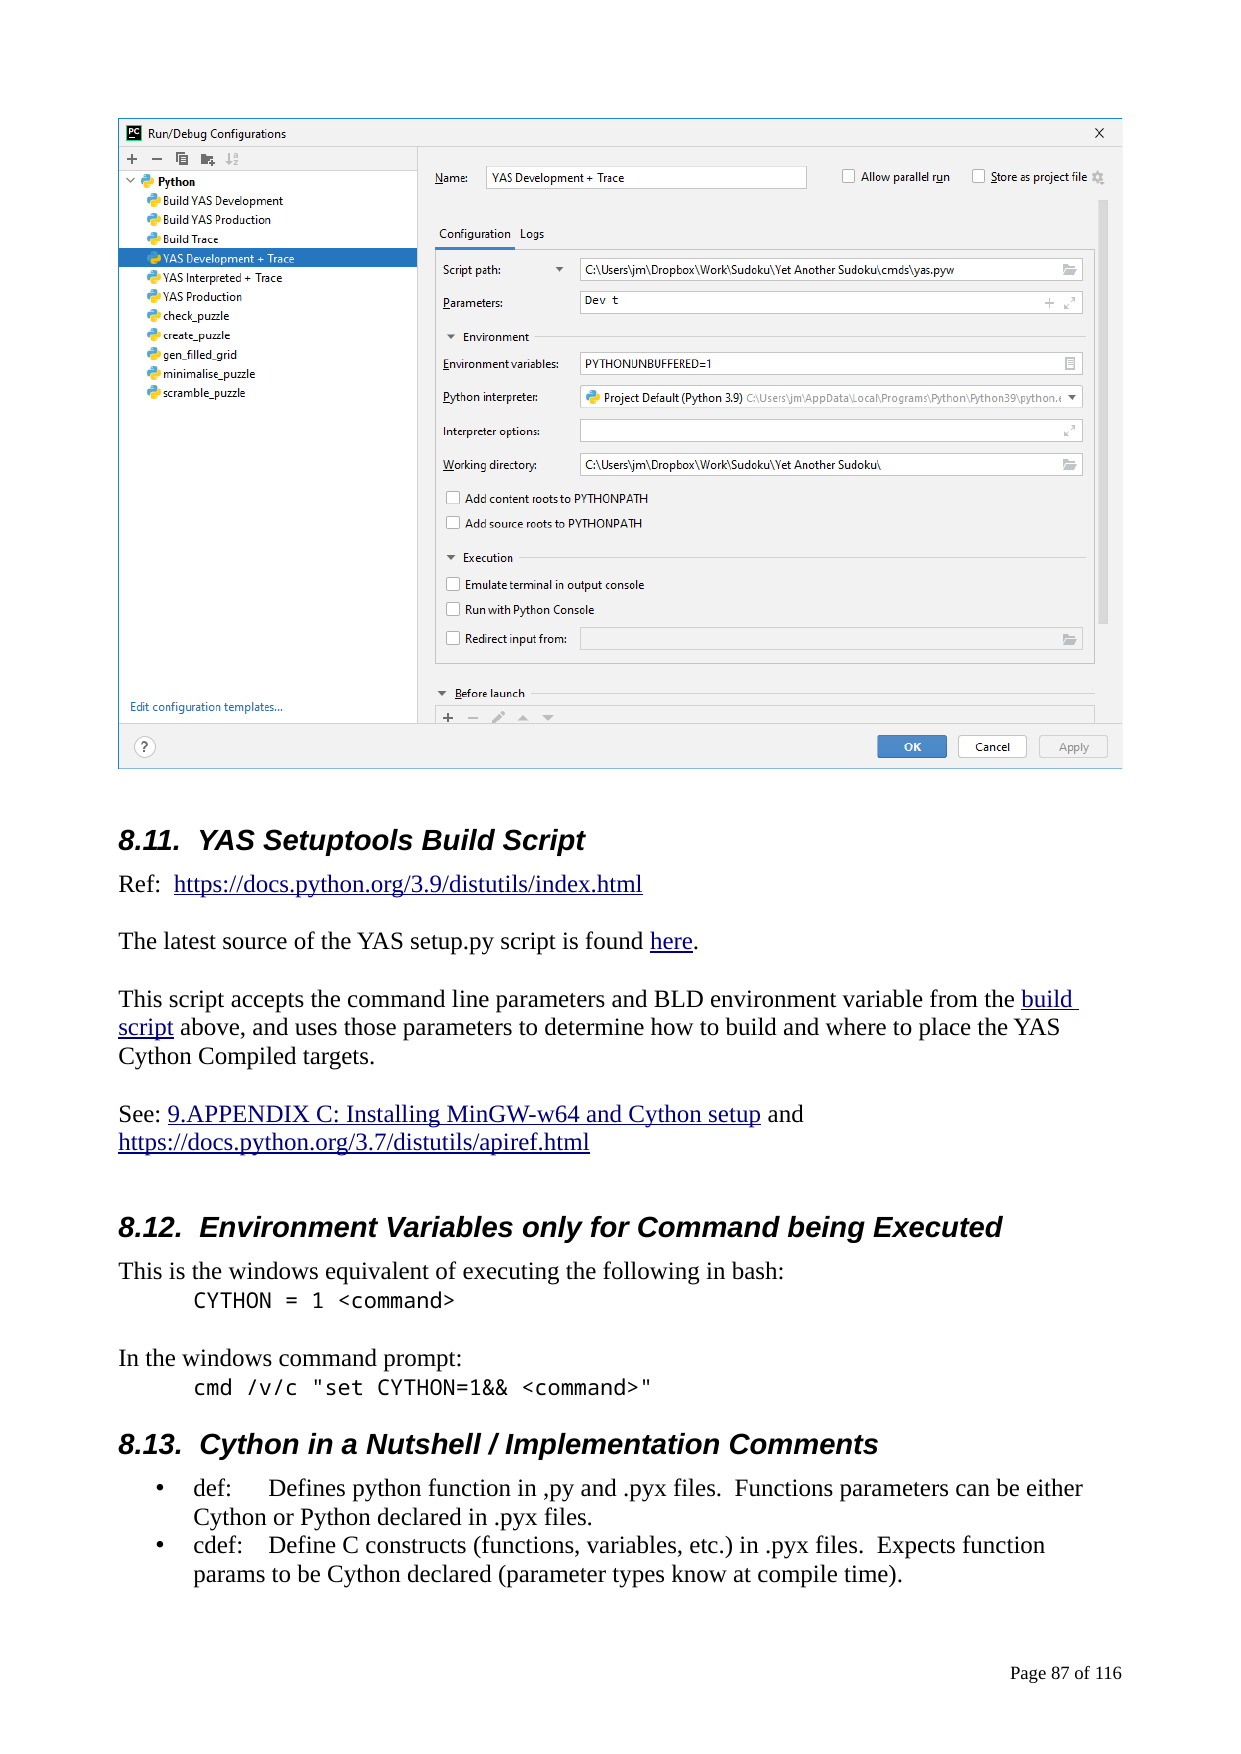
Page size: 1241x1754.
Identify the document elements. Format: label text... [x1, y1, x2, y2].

text This script accepts the command line parameters and BLD environment variable from the build script above, and uses those parameters to determine how to build and where to place the YAS Cython Compiled targets. [118, 984, 1122, 1070]
text Ref: https://docs.python.org/3.9/distutils/index.html [118, 869, 1122, 897]
subtitle Environment Variables only for Command being Executed [118, 1210, 1122, 1243]
text This is the windows equivalent of executing the following in bash: [118, 1256, 1122, 1285]
list cdef: Define C constructs (functions, variables, etc.) in .pyx files. Expects function params to be Cython declared (parameter types know at compile time). [156, 1530, 1122, 1588]
picture [118, 118, 1123, 769]
text The latest source of the YAS setup.py script is found here. [118, 926, 1122, 955]
text CYTHON = 1 <command> [193, 1285, 1122, 1314]
text cmd /v/c "set CYTHON=1&& <command>" [193, 1372, 1122, 1402]
subtitle Cython in a Nutshell / Implementation Comments [118, 1427, 1122, 1460]
text In the windows command prompt: [118, 1343, 1122, 1372]
list def: Defines python function in ,py and .pyx files. Functions parameters can be either Cython or Python declared in .pyx files. [156, 1473, 1122, 1530]
subtitle YAS Setuptools Build Script [118, 823, 1122, 856]
text See: 9.APPENDIX C: Installing MinGW-w64 and Cython setup and https://docs.python.org/3.7/distutils/apiref.html [118, 1099, 1122, 1156]
